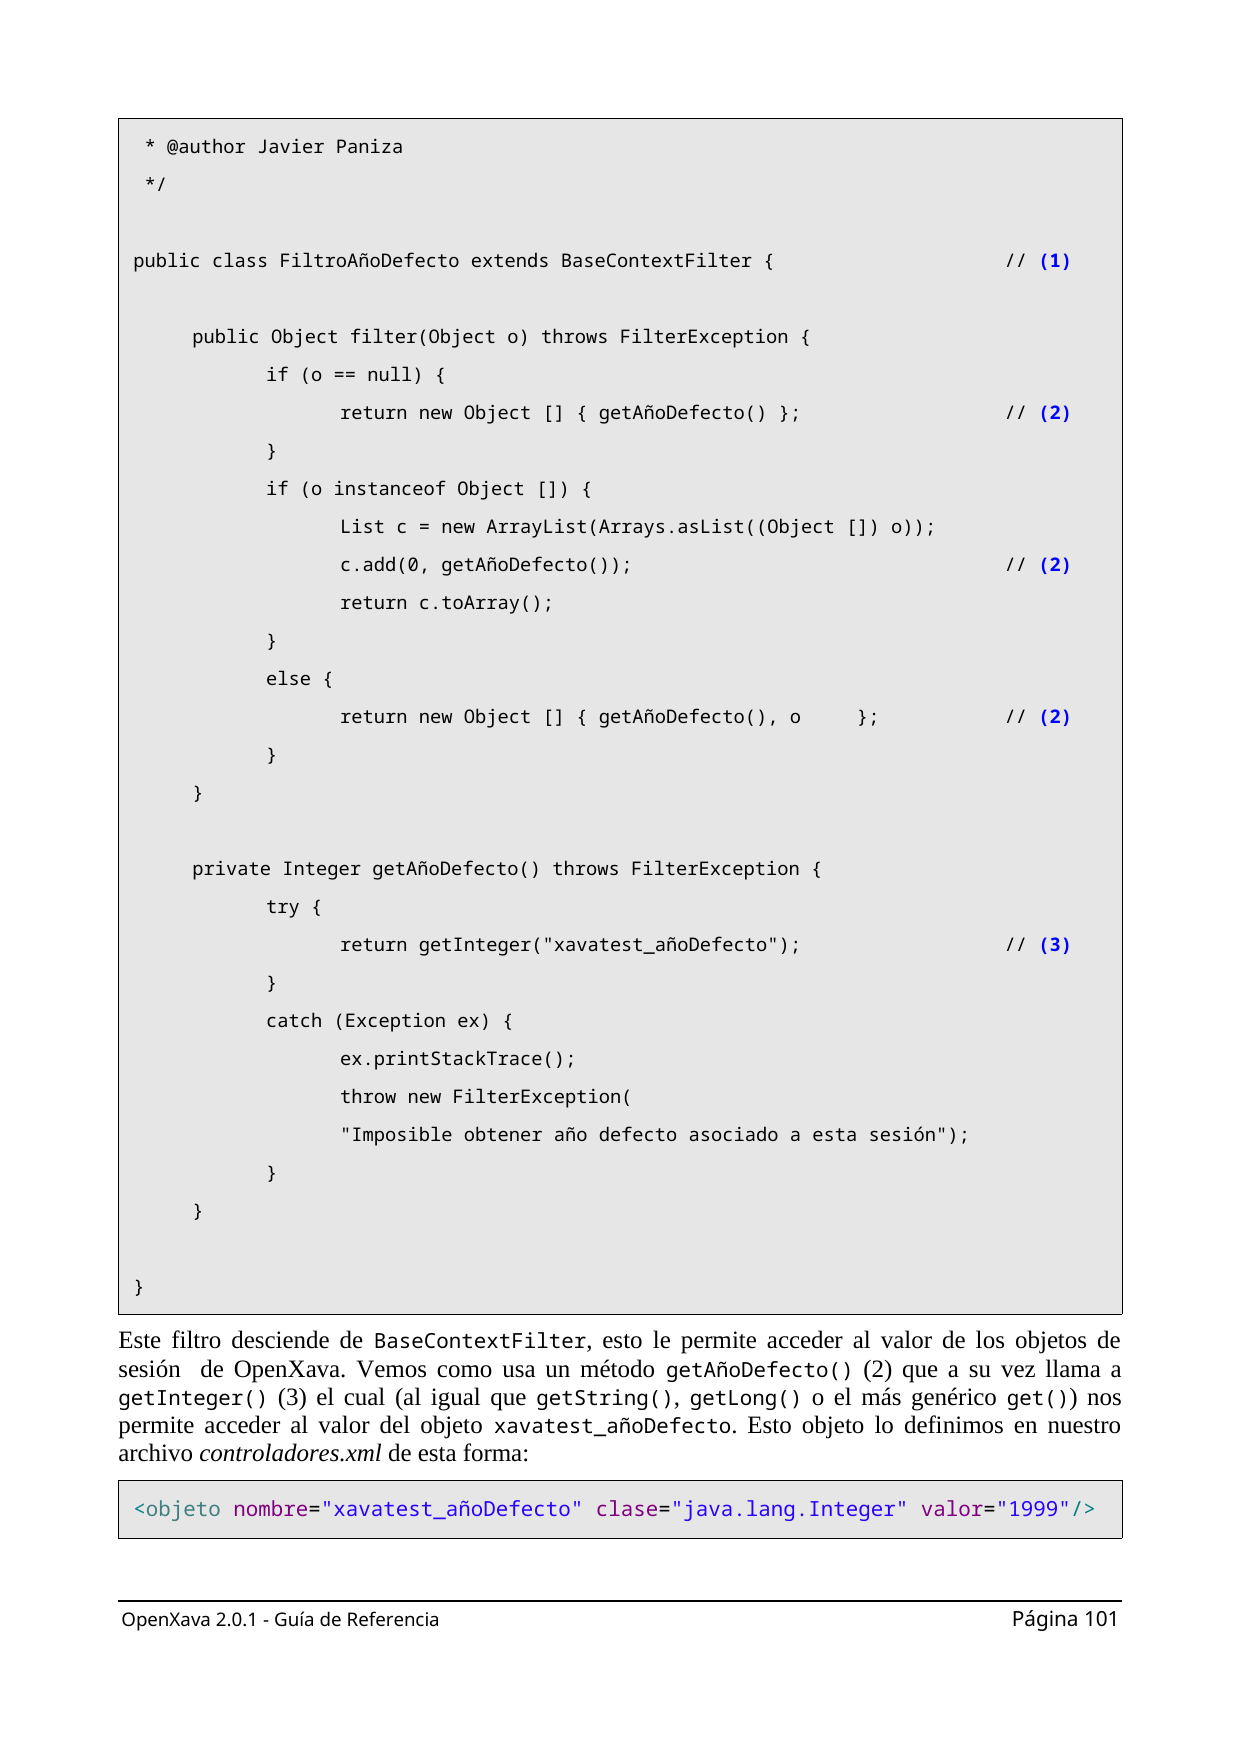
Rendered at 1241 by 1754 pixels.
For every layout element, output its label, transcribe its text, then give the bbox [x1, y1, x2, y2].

text <objeto nombre="xavatest_añoDefecto" clase="java.lang.Integer" valor="1999"/> [119, 1481, 1122, 1538]
text public class FiltroAñoDefecto extends BaseContextFilter { // (1) [119, 232, 1122, 270]
text c.add(0, getAñoDefecto()); // (2) [119, 536, 1122, 574]
text } [119, 1183, 1122, 1221]
text } [119, 612, 1122, 650]
text Este filtro desciende de BaseContextFilter, esto le permite acceder al valor de los objetos de sesión de OpenXava. Vemos como usa un método getAñoDefecto() (2) que a su vez llama a getInteger() (3) el cual (al igual que getString(), getLong() o el más genérico get()) nos permite acceder al valor del objeto xavatest_añoDefecto. Esto objeto lo definimos en nuestro archivo controladores.xml de esta forma: [118, 1327, 1122, 1467]
text } [119, 422, 1122, 460]
text if (o == null) { [119, 346, 1122, 384]
text return getInteger("xavatest_añoDefecto"); // (3) [119, 917, 1122, 954]
text } [119, 1259, 1122, 1314]
text "Imposible obtener año defecto asociado a esta sesión"); [119, 1107, 1122, 1145]
text throw new FilterException( [119, 1069, 1122, 1107]
text public Object filter(Object o) throws FilterException { [119, 308, 1122, 346]
text } [119, 726, 1122, 764]
text if (o instanceof Object []) { [119, 460, 1122, 498]
text return new Object [] { getAñoDefecto() }; // (2) [119, 384, 1122, 422]
text * @author Javier Paniza [119, 119, 1122, 156]
text return new Object [] { getAñoDefecto(), o }; // (2) [119, 688, 1122, 726]
text */ [119, 156, 1122, 194]
text return c.toArray(); [119, 574, 1122, 612]
text private Integer getAñoDefecto() throws FilterException { [119, 841, 1122, 878]
text } [119, 1145, 1122, 1183]
text List c = new ArrayList(Arrays.asList((Object []) o)); [119, 498, 1122, 536]
text try { [119, 878, 1122, 917]
text } [119, 954, 1122, 993]
text ex.printStackTrace(); [119, 1031, 1122, 1069]
text catch (Exception ex) { [119, 993, 1122, 1031]
text } [119, 764, 1122, 802]
text else { [119, 650, 1122, 688]
